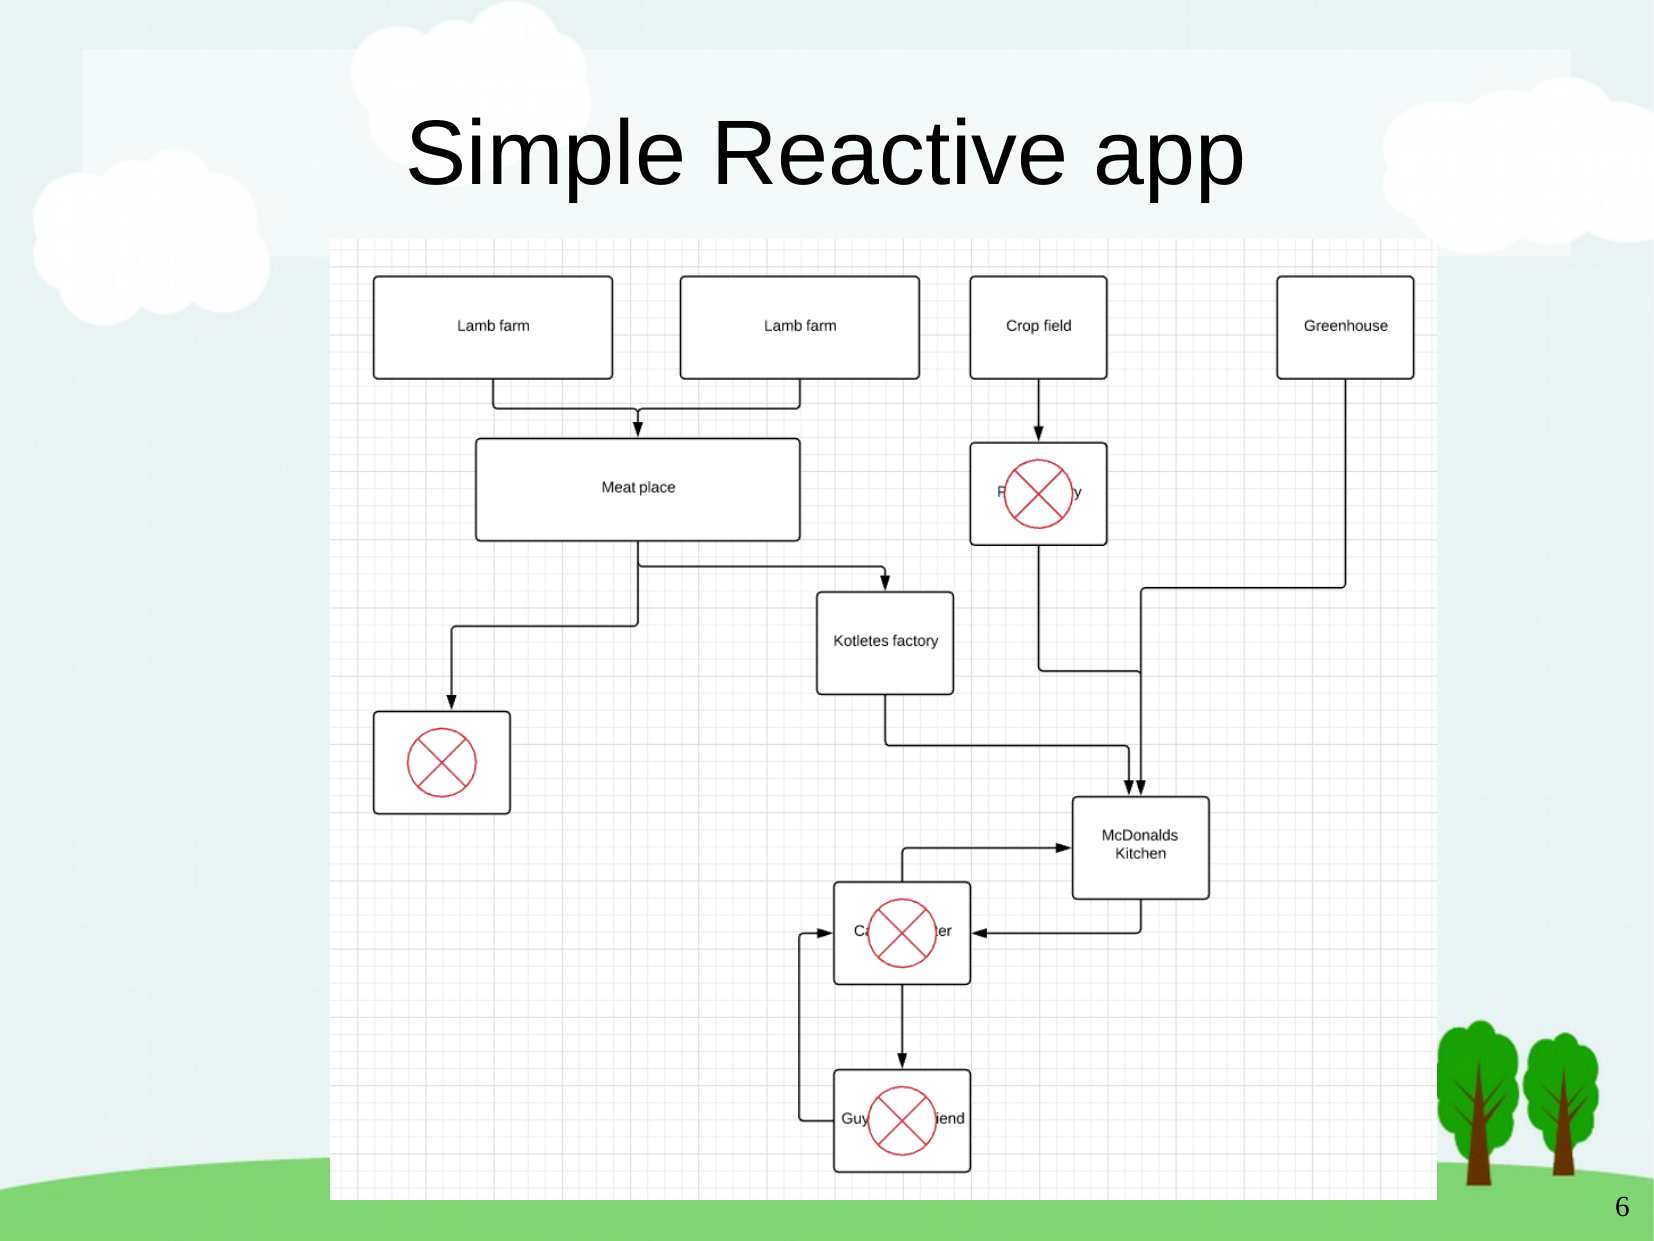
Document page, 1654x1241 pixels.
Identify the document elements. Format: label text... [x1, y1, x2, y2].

picture [0, 0, 1654, 1241]
title Simple Reactive app [82, 49, 1571, 257]
